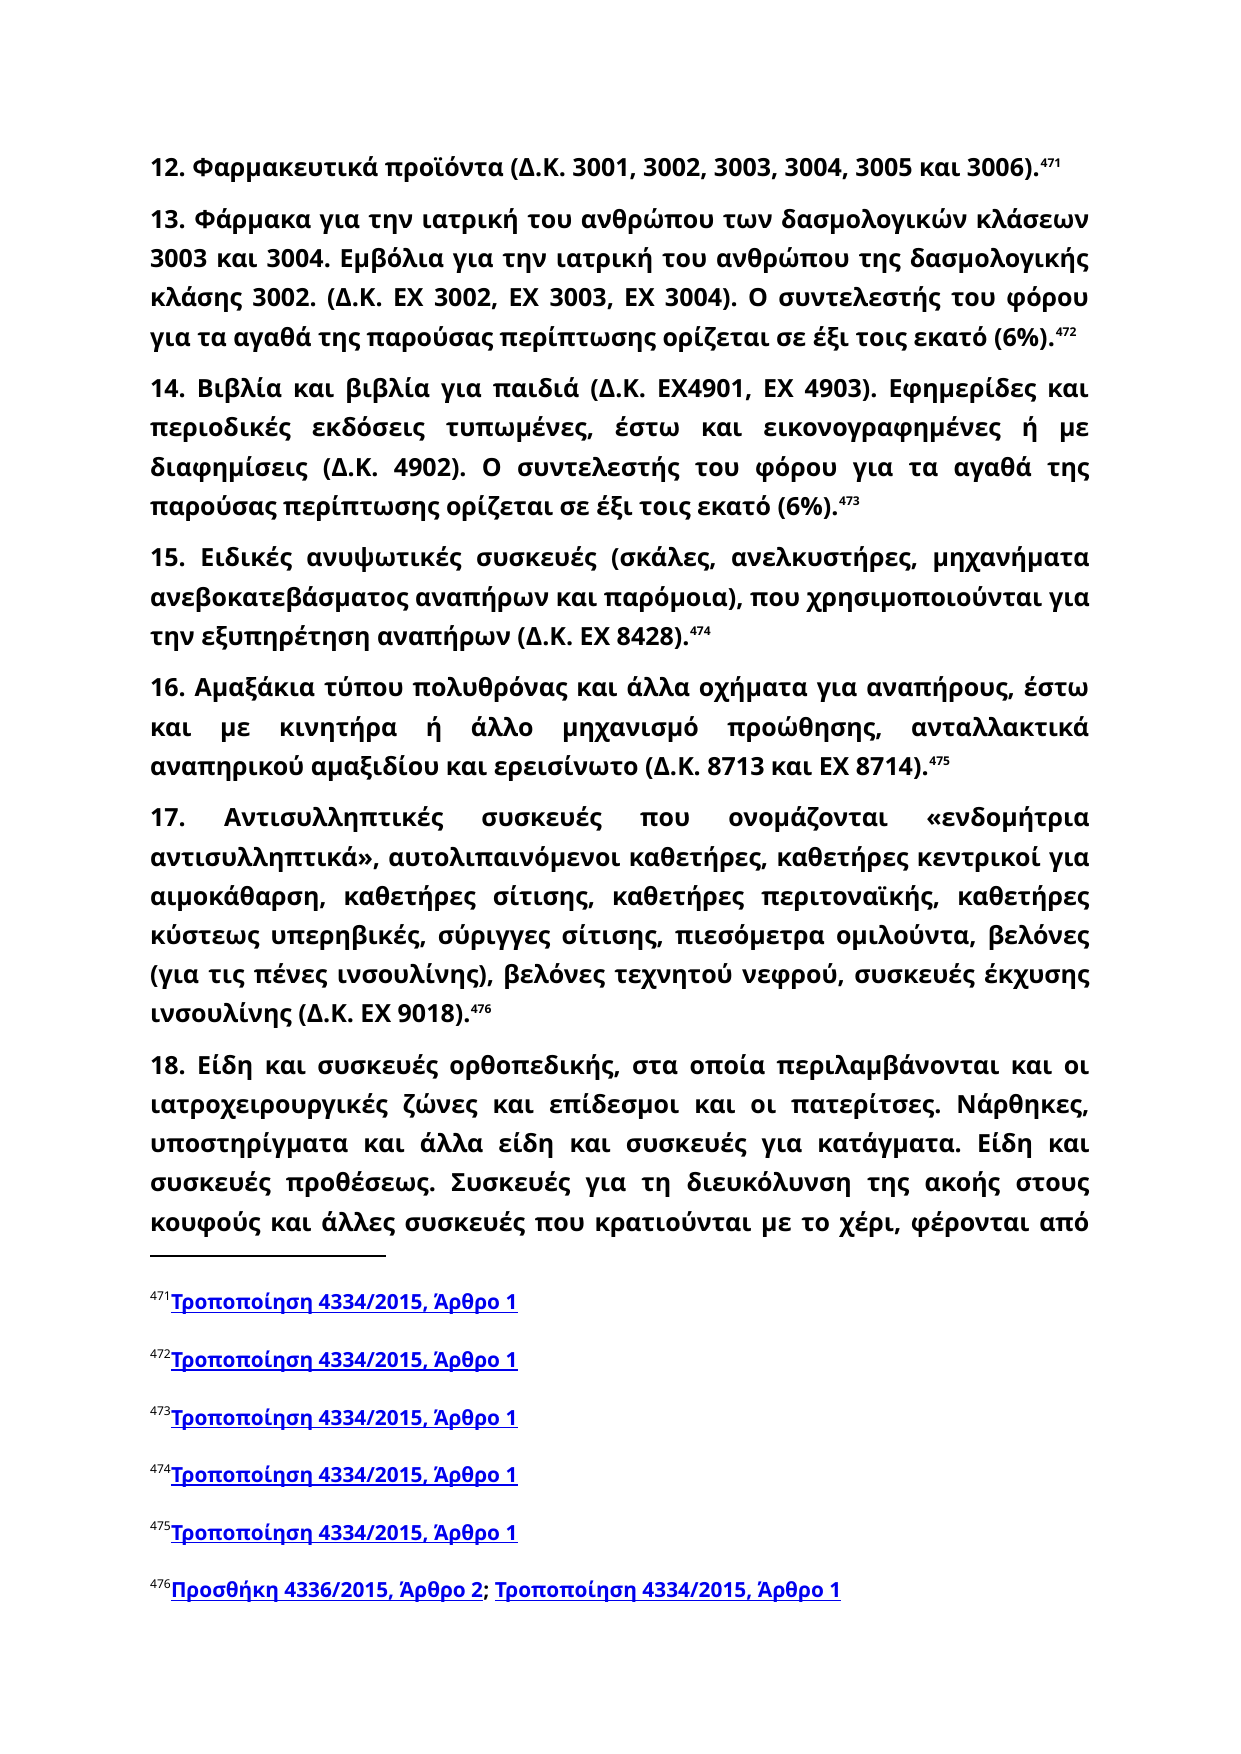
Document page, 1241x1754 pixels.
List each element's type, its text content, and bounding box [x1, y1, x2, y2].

text 14. Βιβλία και βιβλία για παιδιά (Δ.Κ. ΕΧ4901, ΕΧ 4903). Εφημερίδες και περιοδικές εκδόσεις τυπωμένες, έστω και εικονογραφημένες ή με διαφημίσεις (Δ.Κ. 4902). Ο συντελεστής του φόρου για τα αγαθά της παρούσας περίπτωσης ορίζεται σε έξι τοις εκατό (6%). [150, 371, 1090, 522]
text Τροποποίηση 4334/2015, Άρθρο 1 [150, 1460, 1090, 1489]
text 12. Φαρμακευτικά προϊόντα (Δ.Κ. 3001, 3002, 3003, 3004, 3005 και 3006). [150, 150, 1090, 184]
text Τροποποίηση 4334/2015, Άρθρο 1 [150, 1287, 1090, 1316]
text 13. Φάρμακα για την ιατρική του ανθρώπου των δασμολογικών κλάσεων 3003 και 3004. Εμβόλια για την ιατρική του ανθρώπου της δασμολογικής κλάσης 3002. (Δ.Κ. ΕΧ 3002, ΕΧ 3003, ΕΧ 3004). Ο συντελεστής του φόρου για τα αγαθά της παρούσας περίπτωσης ορίζεται σε έξι τοις εκατό (6%). [150, 202, 1090, 353]
text Τροποποίηση 4334/2015, Άρθρο 1 [150, 1345, 1090, 1373]
text 17. Αντισυλληπτικές συσκευές που ονομάζονται «ενδομήτρια αντισυλληπτικά», αυτολιπαινόμενοι καθετήρες, καθετήρες κεντρικοί για αιμοκάθαρση, καθετήρες σίτισης, καθετήρες περιτοναϊκής, καθετήρες κύστεως υπερηβικές, σύριγγες σίτισης, πιεσόμετρα ομιλούντα, βελόνες (για τις πένες ινσουλίνης), βελόνες τεχνητού νεφρού, συσκευές έκχυσης ινσουλίνης (Δ.Κ. ΕΧ 9018). [150, 800, 1090, 1030]
text Τροποποίηση 4334/2015, Άρθρο 1 [150, 1403, 1090, 1431]
text Προσθήκη 4336/2015, Άρθρο 2; Τροποποίηση 4334/2015, Άρθρο 1 [150, 1576, 1090, 1604]
text 16. Αμαξάκια τύπου πολυθρόνας και άλλα οχήματα για αναπήρους, έστω και με κινητήρα ή άλλο μηχανισμό προώθησης, ανταλλακτικά αναπηρικού αμαξιδίου και ερεισίνωτο (Δ.Κ. 8713 και ΕΧ 8714). [150, 670, 1090, 782]
text 18. Είδη και συσκευές ορθοπεδικής, στα οποία περιλαμβάνονται και οι ιατροχειρουργικές ζώνες και επίδεσμοι και οι πατερίτσες. Νάρθηκες, υποστηρίγματα και άλλα είδη και συσκευές για κατάγματα. Είδη και συσκευές προθέσεως. Συσκευές για τη διευκόλυνση της ακοής στους κουφούς και άλλες συσκευές που κρατιούνται με το χέρι, φέρονται από [150, 1047, 1090, 1238]
text 15. Ειδικές ανυψωτικές συσκευές (σκάλες, ανελκυστήρες, μηχανήματα ανεβοκατεβάσματος αναπήρων και παρόμοια), που χρησιμοποιούνται για την εξυπηρέτηση αναπήρων (Δ.Κ. ΕΧ 8428). [150, 540, 1090, 652]
text Τροποποίηση 4334/2015, Άρθρο 1 [150, 1518, 1090, 1546]
